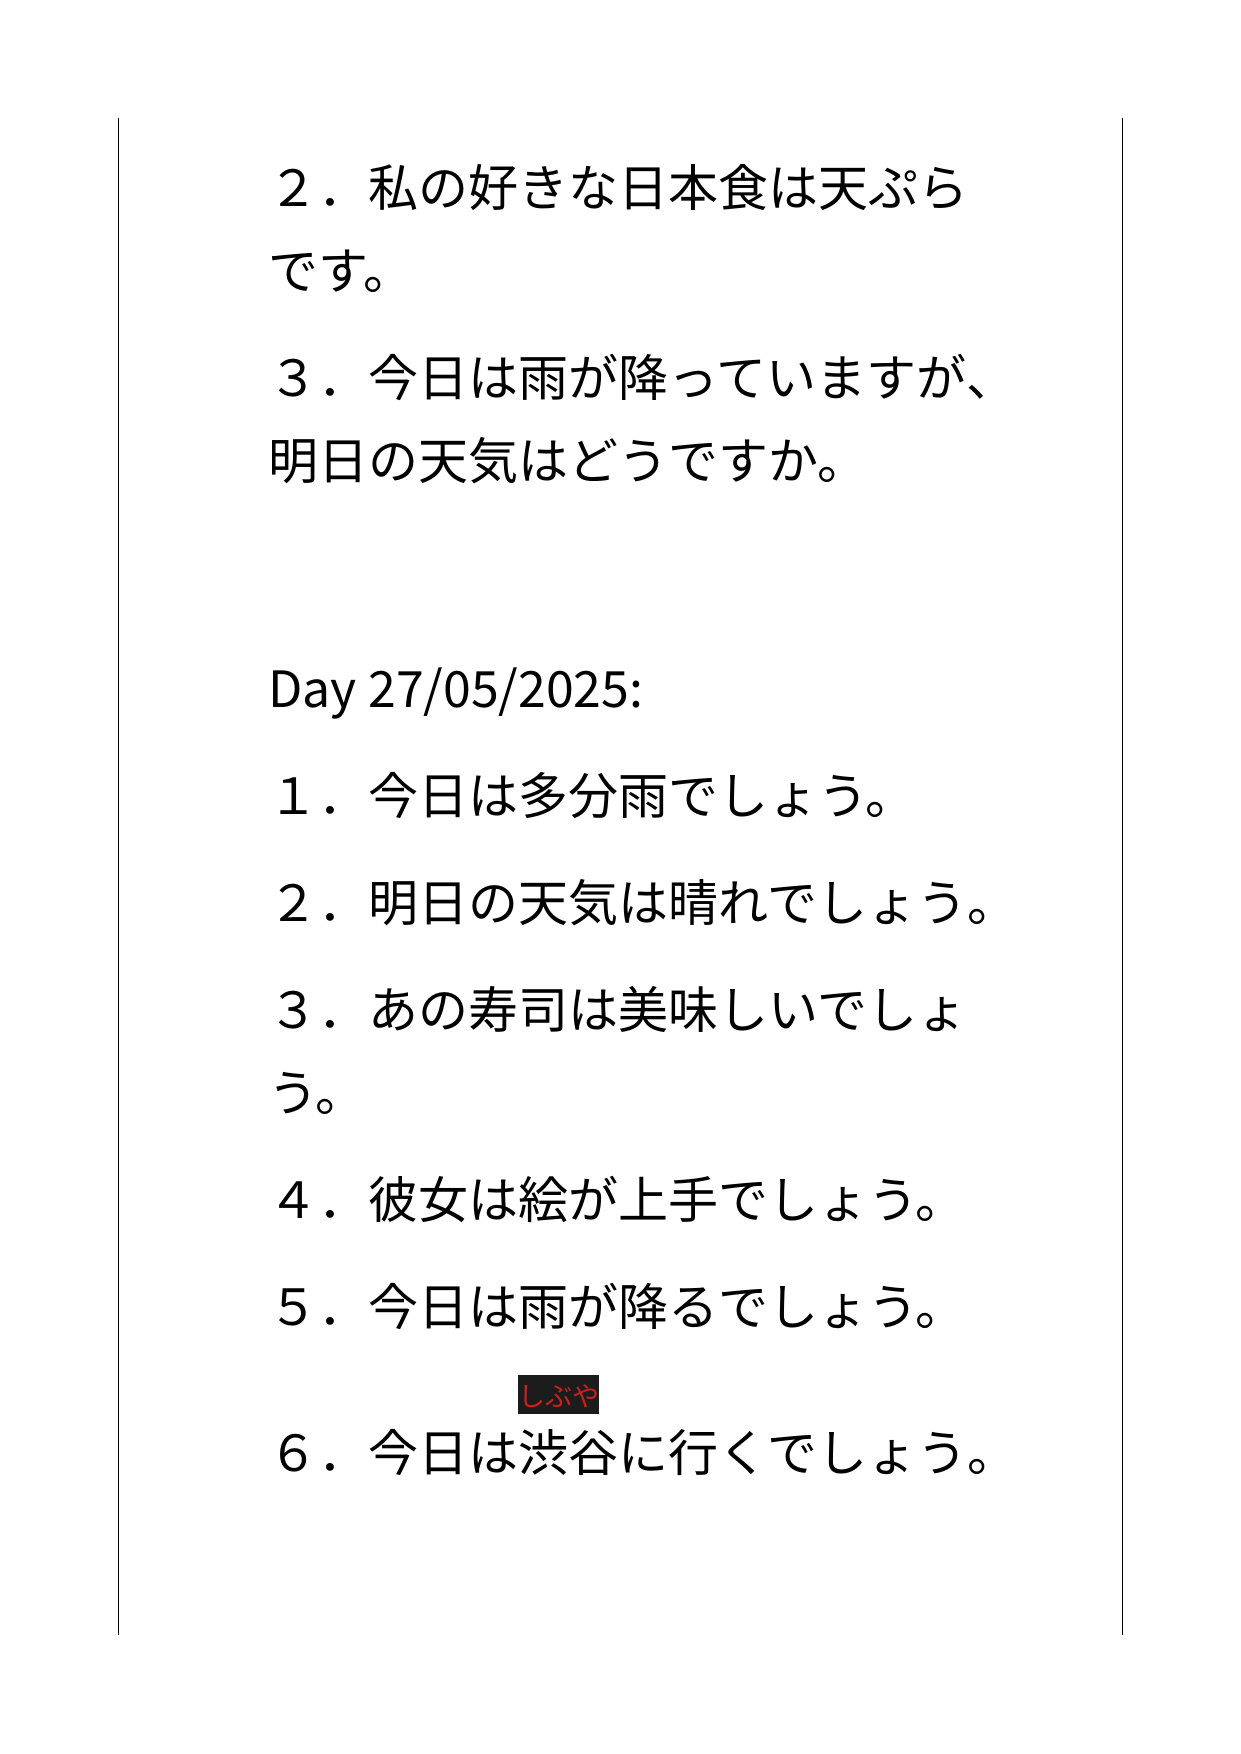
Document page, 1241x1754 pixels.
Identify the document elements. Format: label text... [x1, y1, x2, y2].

text ４．彼女は絵が上手でしょう。 [268, 1161, 972, 1233]
text ６．今日は渋谷しぶやに行くでしょう。 [268, 1374, 972, 1486]
text ２．私の好きな日本食は天ぷらです。 [268, 148, 972, 304]
text Day 27/05/2025: [268, 649, 972, 722]
text ３．あの寿司は美味しいでしょう。 [268, 970, 972, 1126]
text ３．今日は雨が降っていますが、明日の天気はどうですか。 [268, 338, 972, 494]
text ５．今日は雨が降るでしょう。 [268, 1267, 972, 1340]
text ２．明日の天気は晴れでしょう。 [268, 863, 972, 936]
text １．今日は多分雨でしょう。 [268, 756, 972, 829]
